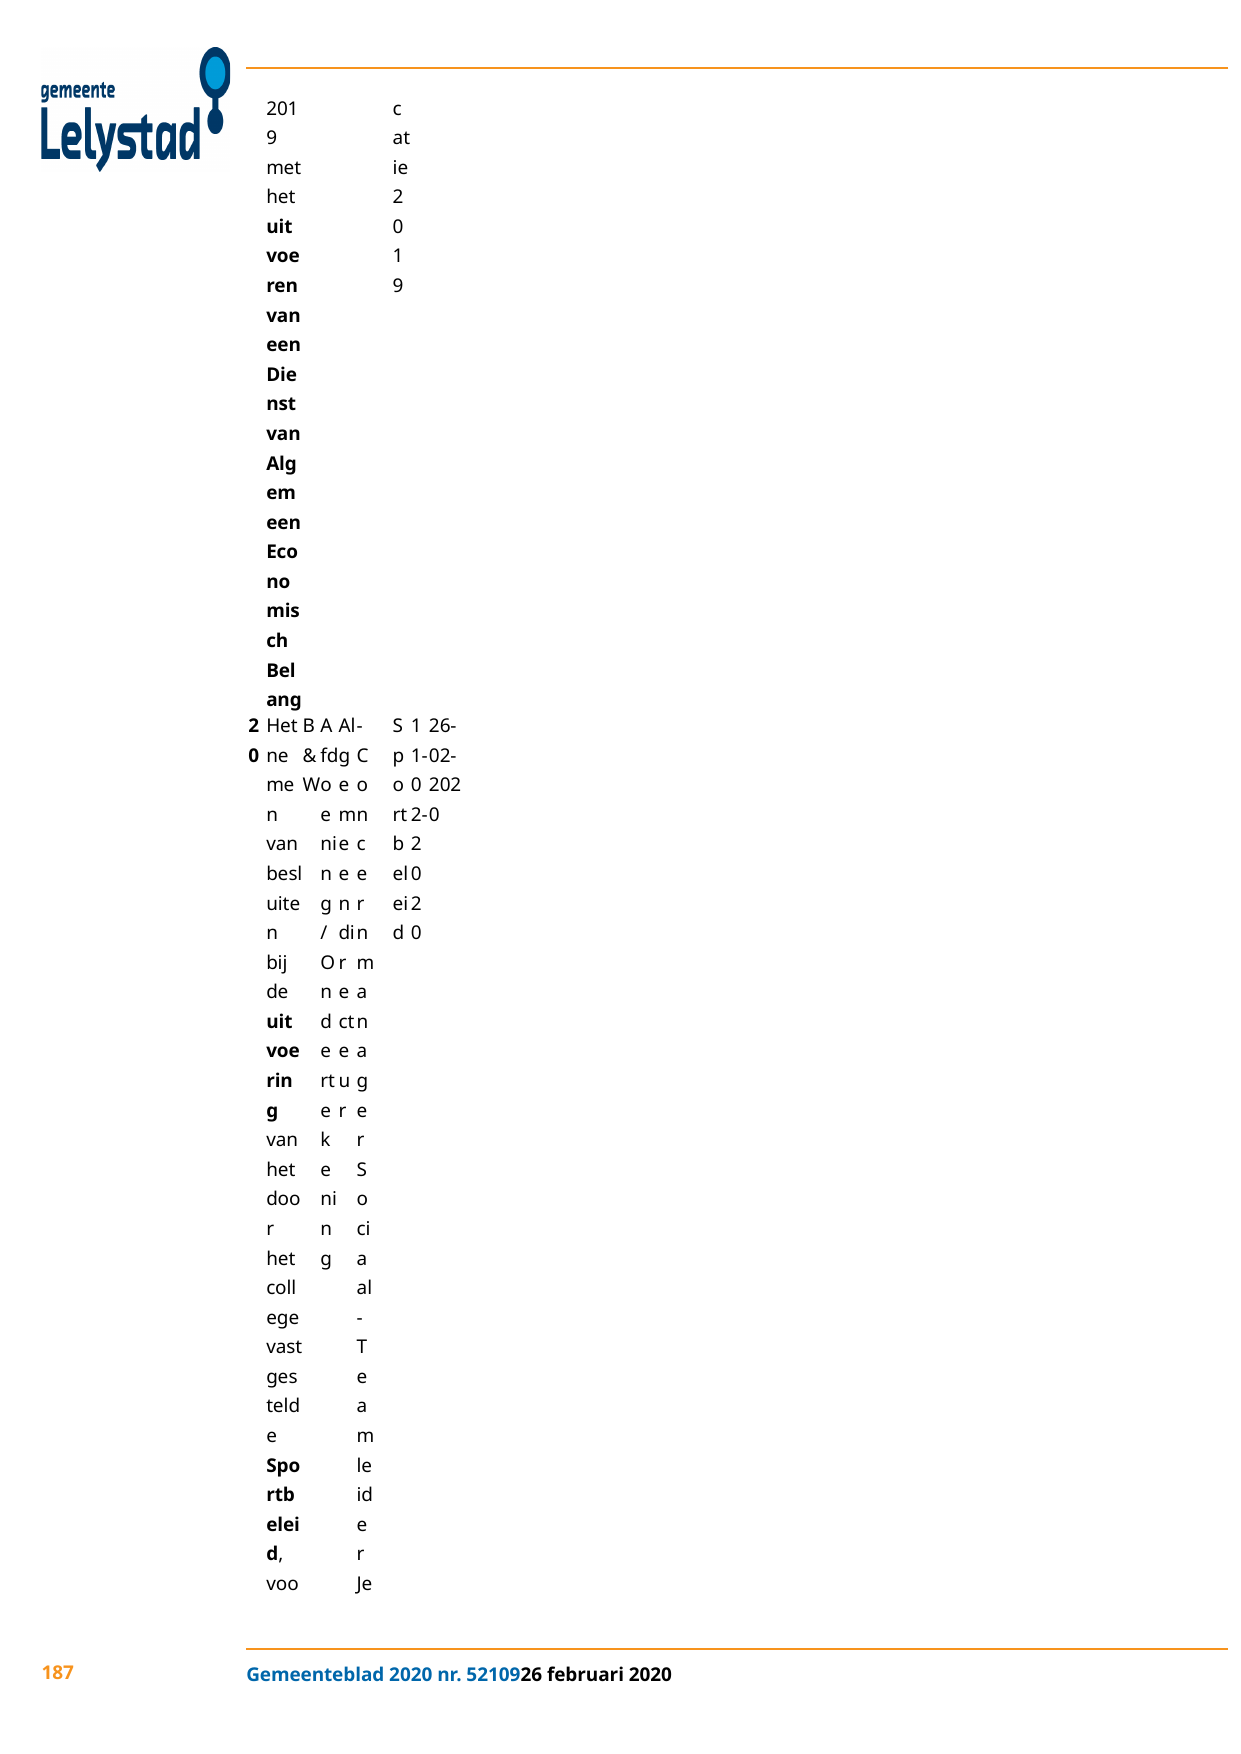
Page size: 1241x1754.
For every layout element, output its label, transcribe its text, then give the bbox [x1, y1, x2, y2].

table_cell [591, 712, 609, 1596]
table_cell 2019 met het uitvoeren van een Dienst van Algemeen Economisch Belang [266, 95, 302, 712]
table_cell [465, 712, 501, 1596]
table_cell [645, 712, 663, 1596]
table_cell [537, 712, 555, 1596]
table_cell [537, 95, 555, 712]
table_cell [411, 95, 429, 712]
table_cell [248, 95, 266, 712]
table_cell [501, 95, 537, 712]
table_cell [555, 712, 573, 1596]
table_cell [501, 712, 537, 1596]
table_cell [627, 95, 645, 712]
table_cell 11-02-2020 [411, 712, 429, 1596]
table_cell [302, 95, 320, 712]
table_cell [338, 95, 356, 712]
table_cell [645, 95, 663, 712]
table_cell Algemeen directeur [338, 712, 356, 1596]
table_cell Afdoening / Ondertekening [320, 712, 338, 1596]
table_cell [664, 712, 681, 1596]
table_cell B&W [302, 712, 320, 1596]
table_cell [465, 95, 501, 712]
table_cell [429, 95, 465, 712]
table_cell 26-02-2020 [429, 712, 465, 1596]
table_cell [609, 712, 627, 1596]
table_cell [374, 712, 392, 1596]
table_cell 20 [248, 712, 266, 1596]
table_cell catie 2019 [393, 95, 411, 712]
table_cell [609, 95, 627, 712]
table_cell [591, 95, 609, 712]
table_cell Sportbeleid [393, 712, 411, 1596]
table_cell - Concernmanager Sociaal - Teamleider Je [356, 712, 374, 1596]
table_cell [573, 712, 591, 1596]
table_cell [374, 95, 392, 712]
table_cell [555, 95, 573, 712]
table_cell [573, 95, 591, 712]
table_cell [320, 95, 338, 712]
table_cell [627, 712, 645, 1596]
table_cell Het nemen van besluiten bij de uitvoering van het door het college vastgestelde Sportbeleid, voo [266, 712, 302, 1596]
picture [41, 47, 231, 172]
table_cell [356, 95, 374, 712]
table_cell [664, 95, 681, 712]
